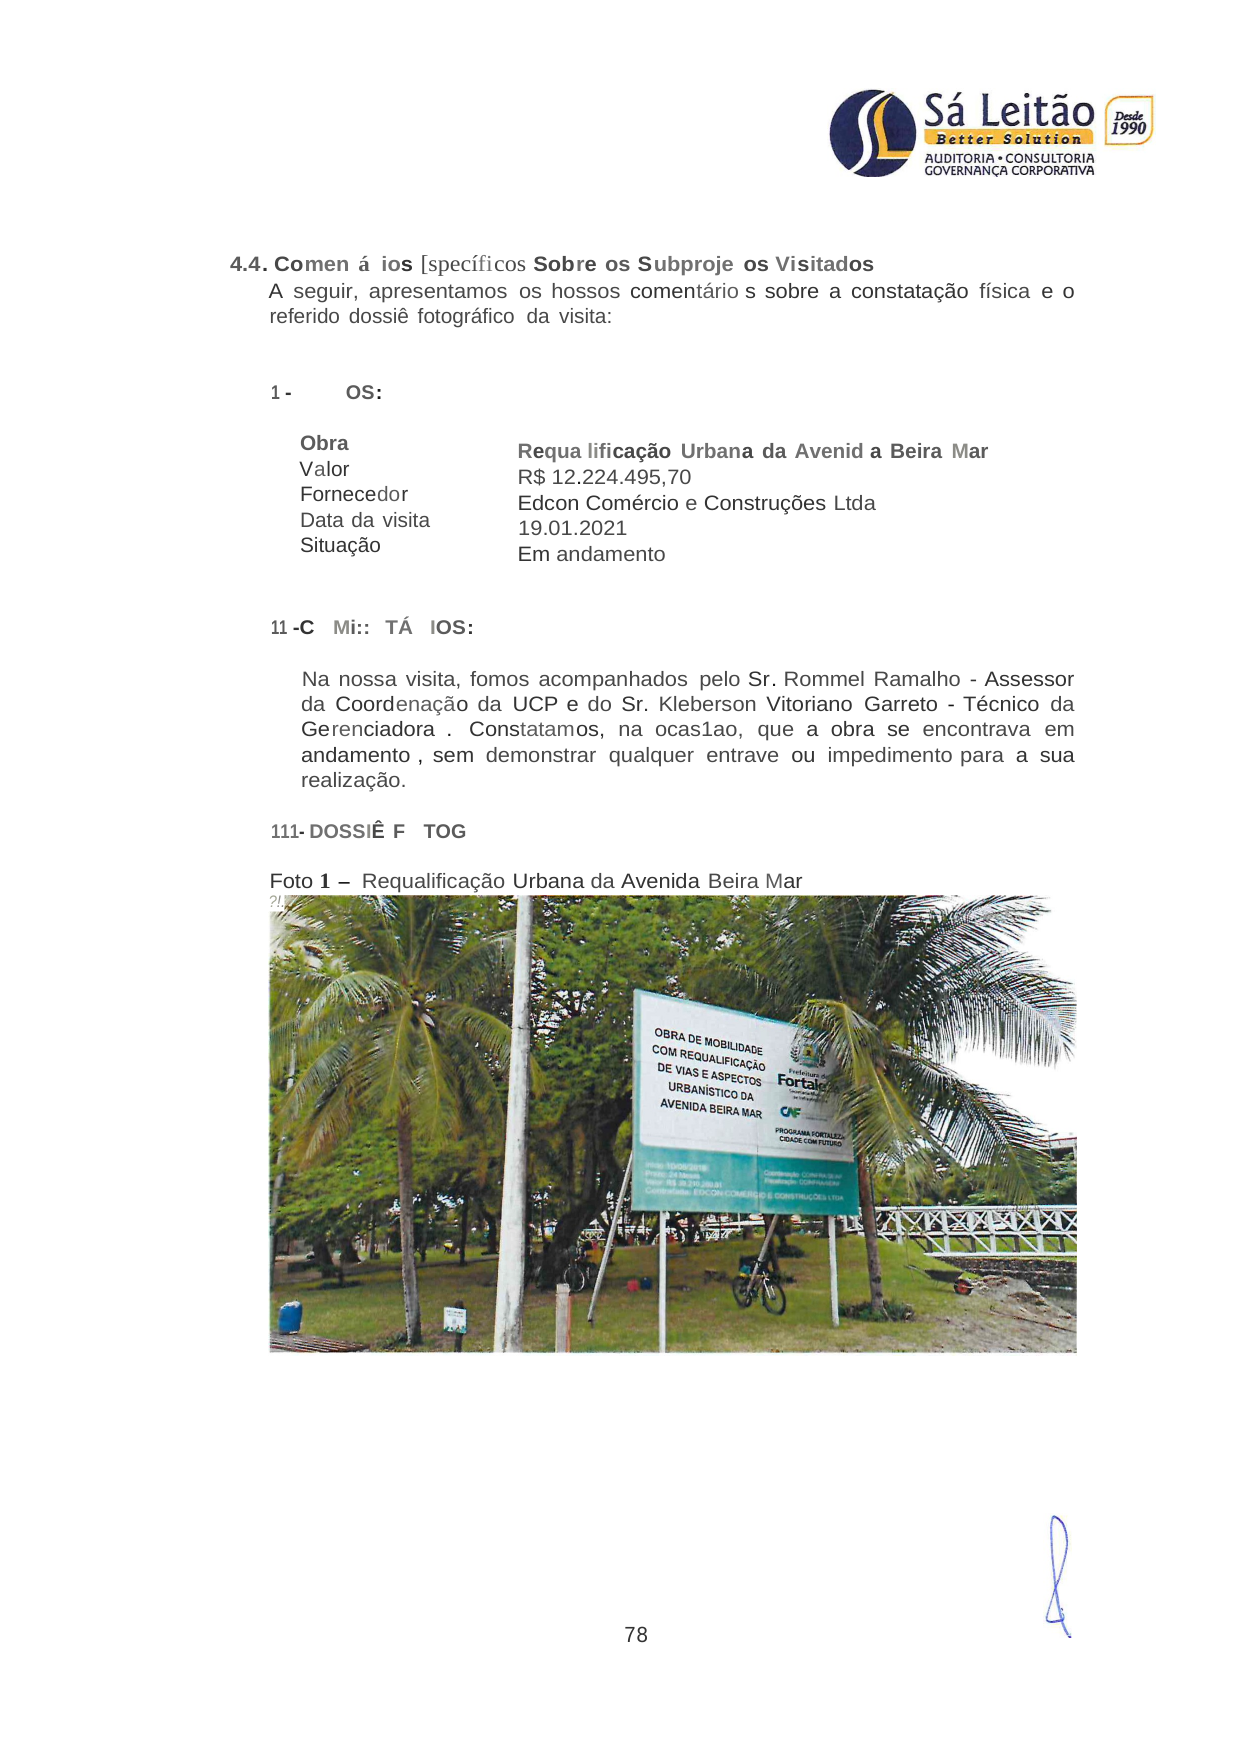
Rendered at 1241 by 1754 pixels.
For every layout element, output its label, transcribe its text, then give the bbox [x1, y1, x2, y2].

text Valor Fornecedor Data da visita Situação [299, 457, 432, 557]
text Edcon Comércio e Construções Ltda 19.01.2021 [517, 491, 877, 539]
text referido dossiê fotográfico da visita: [269, 304, 1167, 328]
text Na nossa visita, fomos acompanhados pelo Sr. Rommel Ramalho - Assessor da Coordenação da UCP e do Sr. Kleberson Vitoriano Garreto - Técnico da Gerenciadora . Constatamos, na ocas1ao, que a obra se encontrava em andamento , sem demonstrar qualquer entrave ou impedimento para a sua realização. [301, 666, 1075, 792]
text 4.4. Comen á ios [specíficos Sobre os Subproje os Visitados [230, 250, 1167, 277]
picture [268, 911, 1077, 1356]
text Foto 1 - Requalificação Urbana da Avenida Beira Mar [269, 868, 1167, 893]
text 1 - OS: [271, 381, 1167, 404]
text R$ 12.224.495,70 [517, 465, 1167, 489]
text 78 [175, 1623, 1097, 1649]
text Em andamento [517, 541, 1167, 565]
text ?!. [268, 893, 1167, 911]
text 11 -C Mi:: TÁ IOS: [271, 616, 1167, 639]
picture [827, 88, 1156, 177]
text 111- DOSSIÊ F TOG [271, 819, 1167, 842]
text Obra [300, 431, 432, 455]
text Requa lificação Urbana da Avenid a Beira Mar [517, 439, 1167, 463]
picture [1043, 1513, 1072, 1623]
text A seguir, apresentamos os hossos comentário s sobre a constatação física e o [268, 279, 1167, 303]
